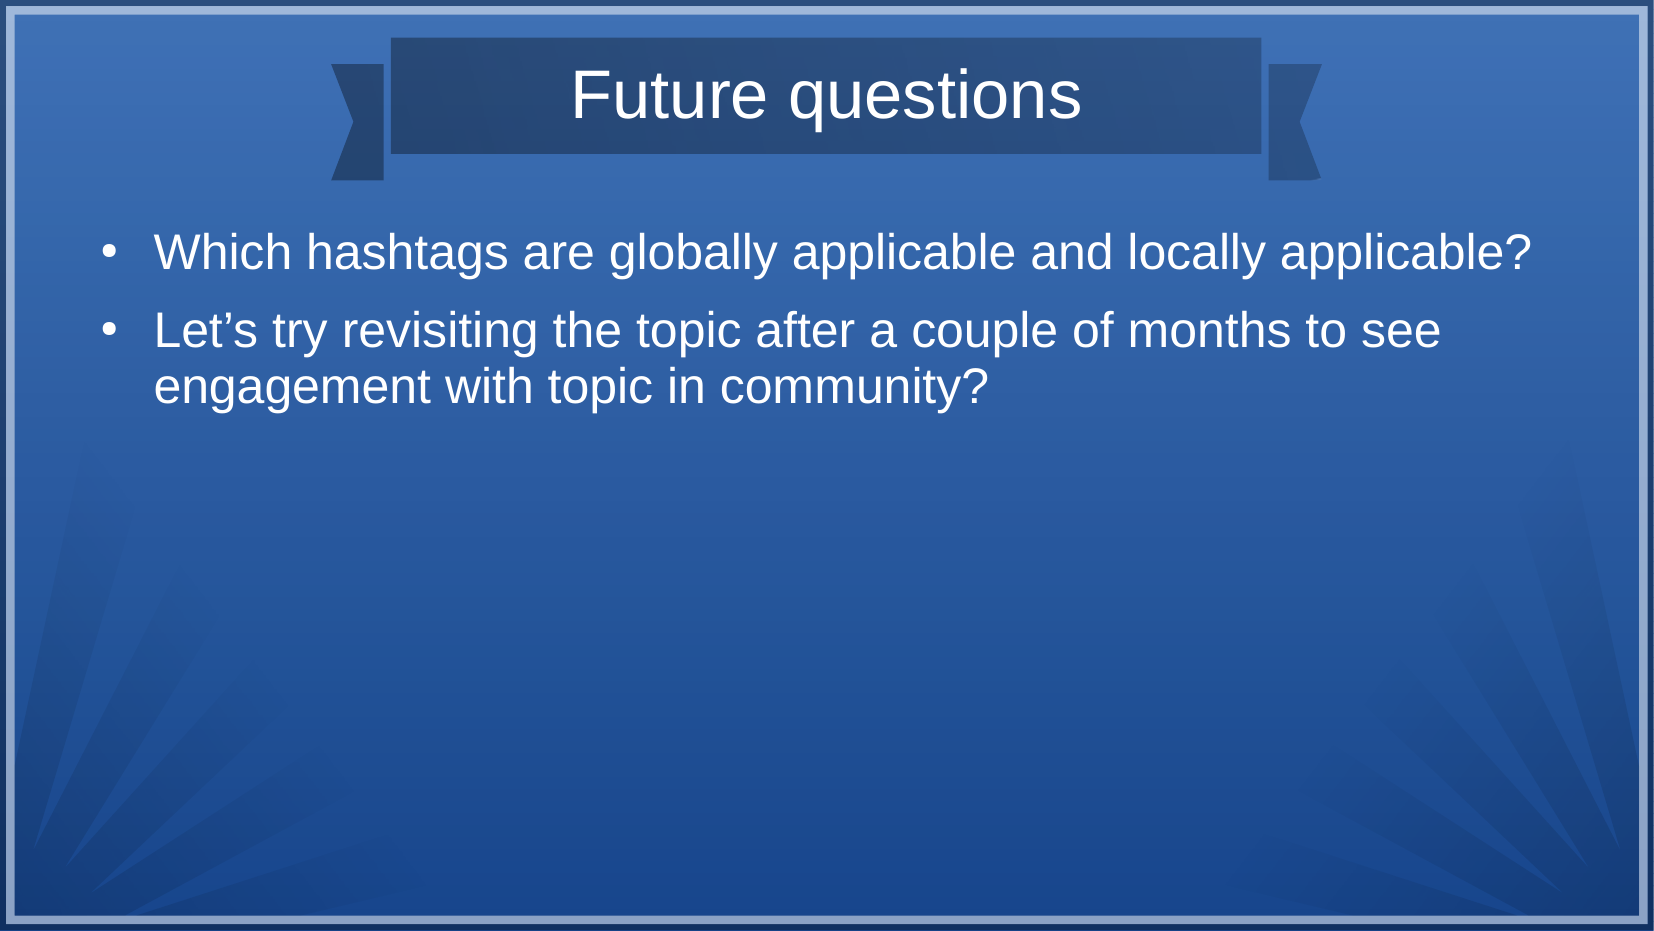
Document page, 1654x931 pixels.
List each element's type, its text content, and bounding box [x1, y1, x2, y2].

list Which hashtags are globally applicable and locally applicable? Let’s try revisiting the topic after a couple of months to see engagement with topic in community? [82, 224, 1571, 848]
title Future questions [389, 35, 1264, 154]
